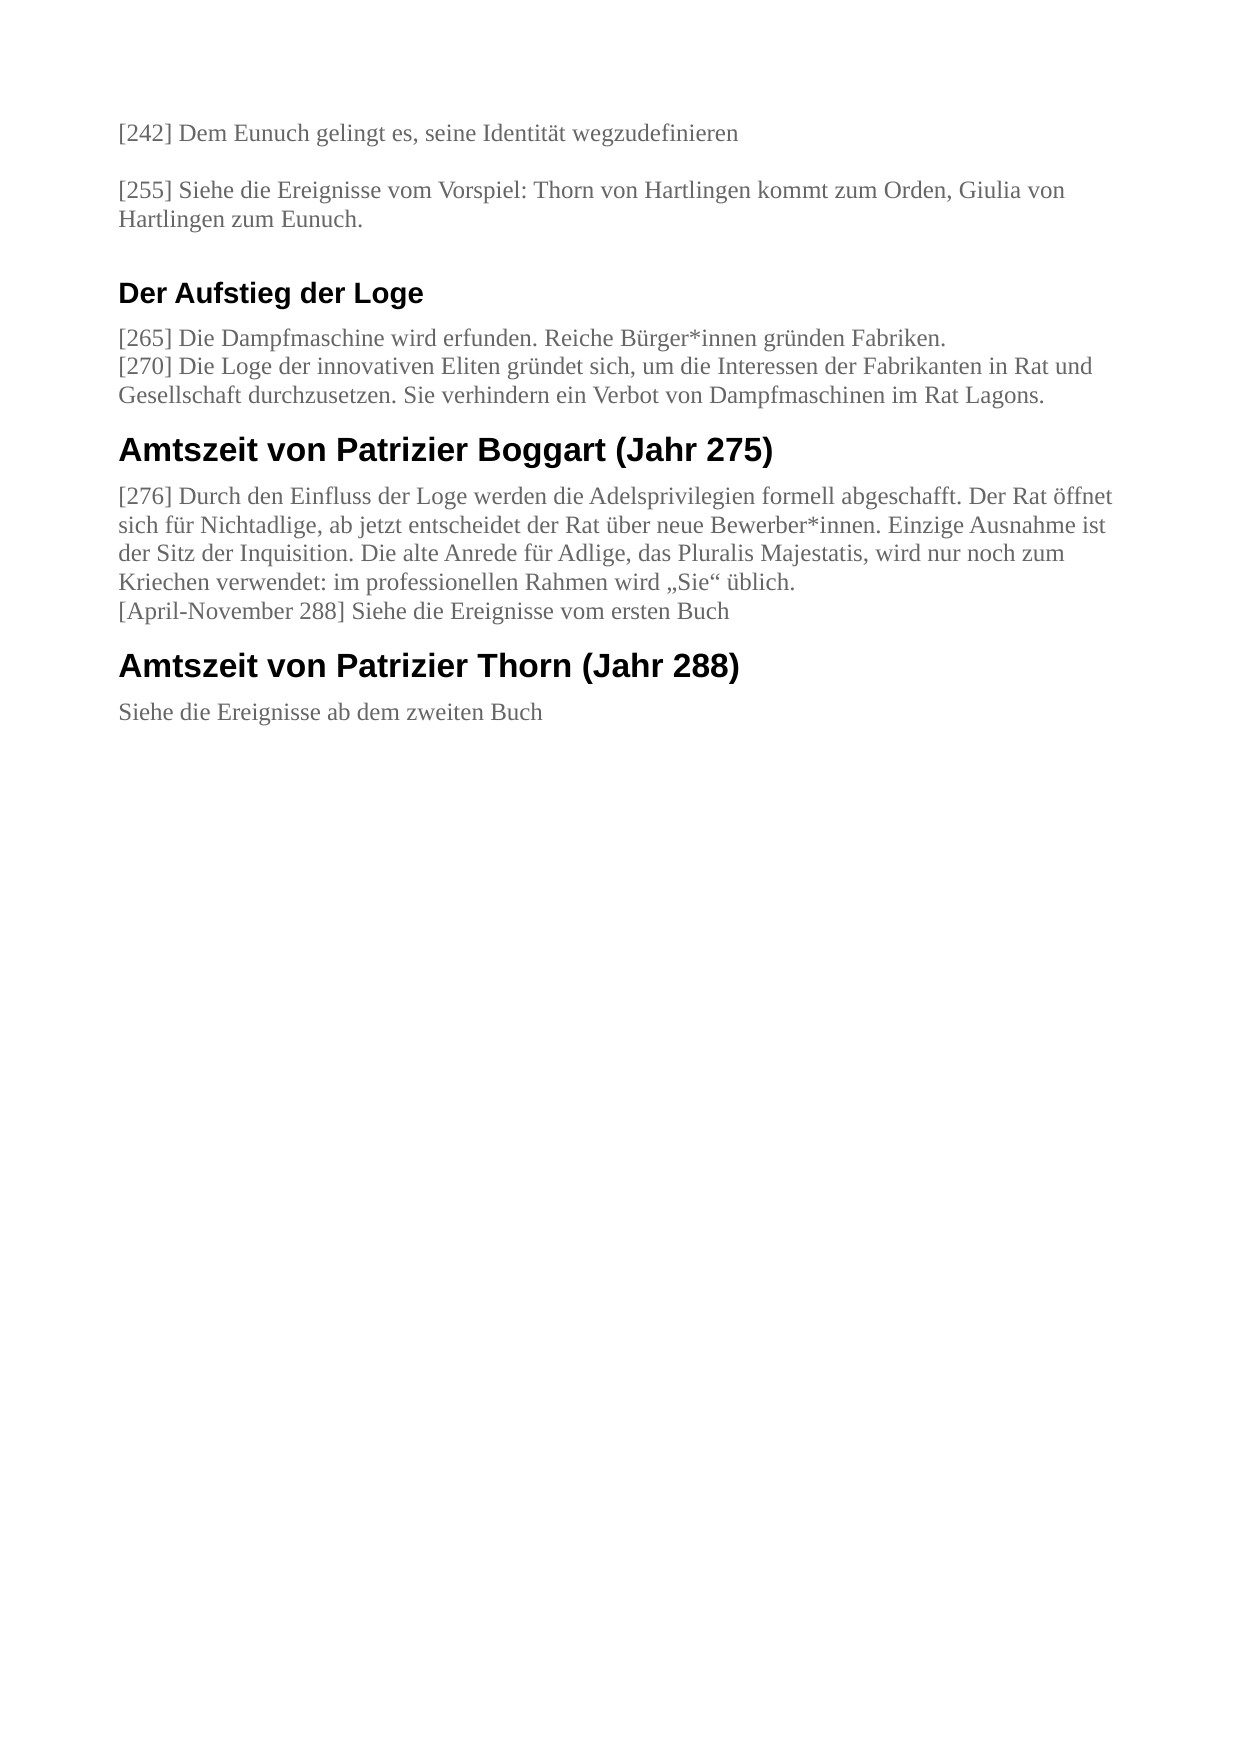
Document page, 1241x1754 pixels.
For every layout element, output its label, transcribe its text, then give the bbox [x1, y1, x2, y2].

text [255] Siehe die Ereignisse vom Vorspiel: Thorn von Hartlingen kommt zum Orden, Giulia von Hartlingen zum Eunuch. [118, 176, 1122, 233]
text Siehe die Ereignisse ab dem zweiten Buch [118, 697, 1122, 725]
text [265] Die Dampfmaschine wird erfunden. Reiche Bürger*innen gründen Fabriken. [118, 323, 1122, 351]
text [270] Die Loge der innovativen Eliten gründet sich, um die Interessen der Fabrikanten in Rat und Gesellschaft durchzusetzen. Sie verhindern ein Verbot von Dampfmaschinen im Rat Lagons. [118, 351, 1122, 409]
subtitle Amtszeit von Patrizier Boggart (Jahr 275) [118, 430, 1122, 468]
text [242] Dem Eunuch gelingt es, seine Identität wegzudefinieren [118, 118, 1122, 147]
text [276] Durch den Einfluss der Loge werden die Adelsprivilegien formell abgeschafft. Der Rat öffnet sich für Nichtadlige, ab jetzt entscheidet der Rat über neue Bewerber*innen. Einzige Ausnahme ist der Sitz der Inquisition. Die alte Anrede für Adlige, das Pluralis Majestatis, wird nur noch zum Kriechen verwendet: im professionellen Rahmen wird „Sie“ üblich. [118, 481, 1122, 596]
subtitle Amtszeit von Patrizier Thorn (Jahr 288) [118, 646, 1122, 684]
text [April-November 288] Siehe die Ereignisse vom ersten Buch [118, 596, 1122, 625]
subtitle Der Aufstieg der Loge [118, 276, 1122, 310]
